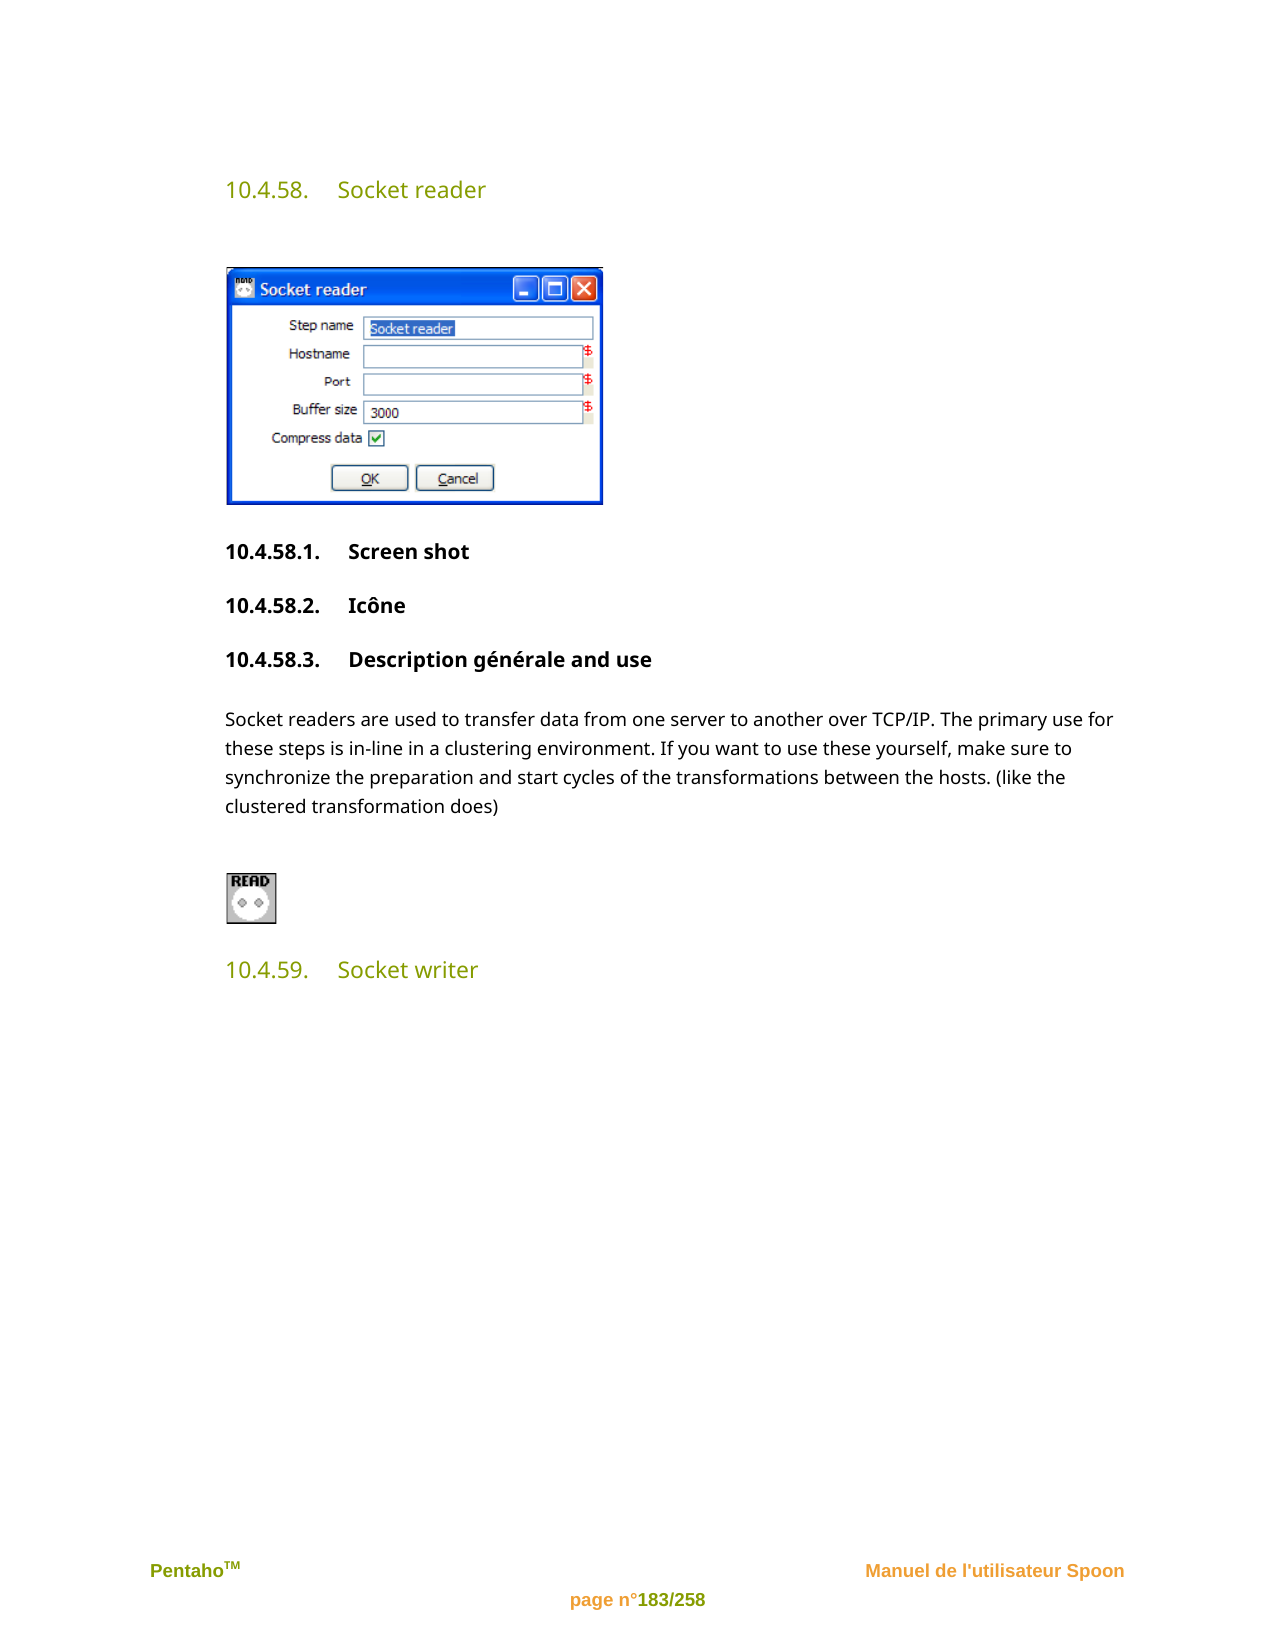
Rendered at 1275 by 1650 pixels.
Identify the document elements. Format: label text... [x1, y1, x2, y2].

picture [226, 873, 277, 924]
text Socket readers are used to transfer data from one server to another over TCP/IP. The primary use for these steps is in-line in a clustering environment. If you want to use these yourself, make sure to synchronize the preparation and start cycles of the transformations between the hosts. (like the clustered transformation does) [225, 703, 1125, 819]
subtitle Socket writer [225, 849, 1125, 984]
subtitle Socket reader [225, 175, 1125, 204]
subtitle Screen shot [225, 229, 1125, 565]
subtitle Icône [225, 590, 1125, 619]
subtitle Description générale and use [225, 644, 1125, 673]
